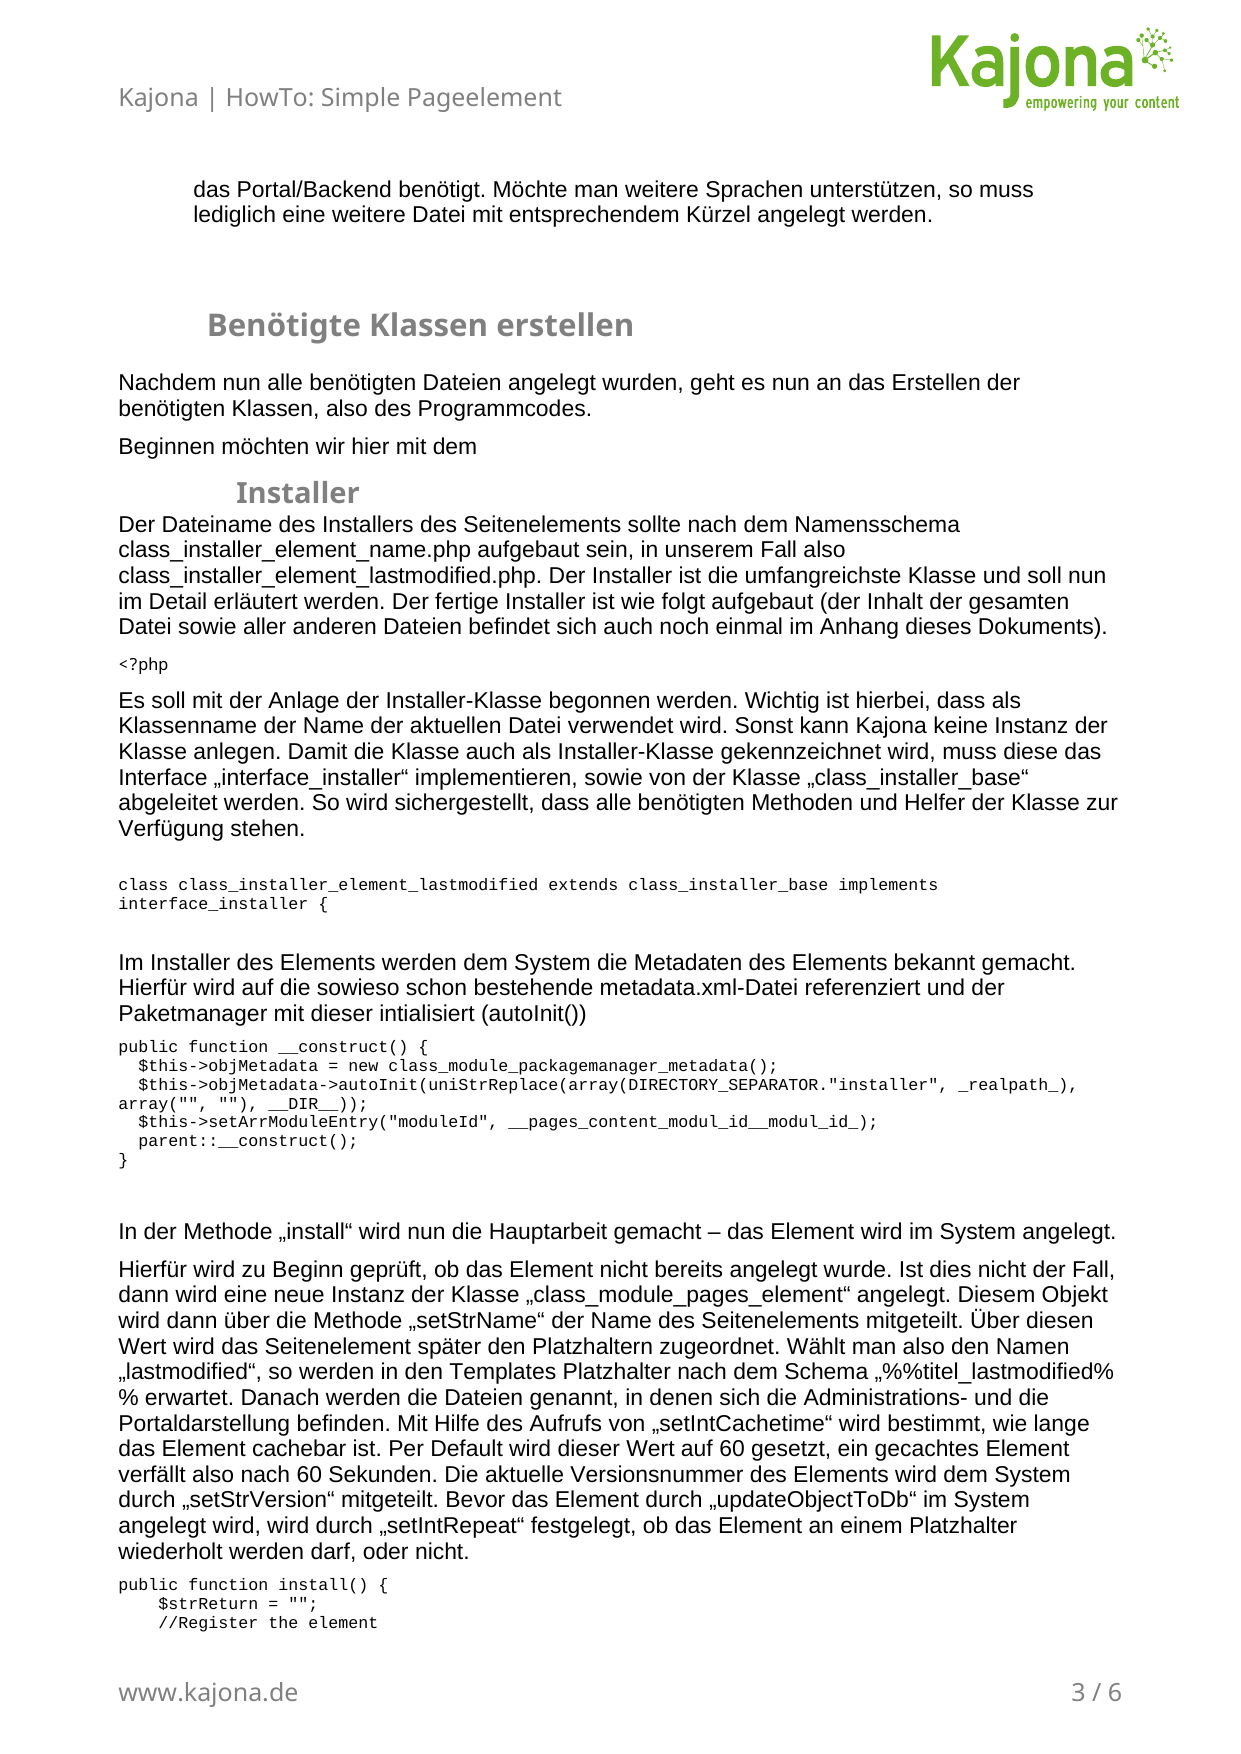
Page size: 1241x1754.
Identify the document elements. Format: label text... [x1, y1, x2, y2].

text Hierfür wird zu Beginn geprüft, ob das Element nicht bereits angelegt wurde. Ist dies nicht der Fall, dann wird eine neue Instanz der Klasse „class_module_pages_element“ angelegt. Diesem Objekt wird dann über die Methode „setStrName“ der Name des Seitenelements mitgeteilt. Über diesen Wert wird das Seitenelement später den Platzhaltern zugeordnet. Wählt man also den Namen „lastmodified“, so werden in den Templates Platzhalter nach dem Schema „%%titel_lastmodified%% erwartet. Danach werden die Dateien genannt, in denen sich die Administrations- und die Portaldarstellung befinden. Mit Hilfe des Aufrufs von „setIntCachetime“ wird bestimmt, wie lange das Element cachebar ist. Per Default wird dieser Wert auf 60 gesetzt, ein gecachtes Element verfällt also nach 60 Sekunden. Die aktuelle Versionsnummer des Elements wird dem System durch „setStrVersion“ mitgeteilt. Bevor das Element durch „updateObjectToDb“ im System angelegt wird, wird durch „setIntRepeat“ festgelegt, ob das Element an einem Platzhalter wiederholt werden darf, oder nicht. [118, 1256, 1122, 1564]
text In der Methode „install“ wird nun die Hauptarbeit gemacht – das Element wird im System angelegt. [118, 1218, 1122, 1244]
text Der Dateiname des Installers des Seitenelements sollte nach dem Namensschema class_installer_element_name.php aufgebaut sein, in unserem Fall also class_installer_element_lastmodified.php. Der Installer ist die umfangreichste Klasse und soll nun im Detail erläutert werden. Der fertige Installer ist wie folgt aufgebaut (der Inhalt der gesamten Datei sowie aller anderen Dateien befindet sich auch noch einmal im Anhang dieses Dokuments). [118, 512, 1122, 640]
text Es soll mit der Anlage der Installer-Klasse begonnen werden. Wichtig ist hierbei, dass als Klassenname der Name der aktuellen Datei verwendet wird. Sonst kann Kajona keine Instanz der Klasse anlegen. Damit die Klasse auch als Installer-Klasse gekennzeichnet wird, muss diese das Interface „interface_installer“ implementieren, sowie von der Klasse „class_installer_base“ abgeleitet werden. So wird sichergestellt, dass alle benötigten Methoden und Helfer der Klasse zur Verfügung stehen. [118, 687, 1122, 841]
text public function install() { $strReturn = ""; //Register the element [118, 1576, 1122, 1633]
text class class_installer_element_lastmodified extends class_installer_base implements interface_installer { [118, 854, 1122, 937]
text public function __construct() { $this->objMetadata = new class_module_packagemanager_metadata(); $this->objMetadata->autoInit(uniStrReplace(array(DIRECTORY_SEPARATOR."installer", _realpath_), array("", ""), __DIR__)); $this->setArrModuleEntry("moduleId", __pages_content_modul_id__modul_id_); parent::__construct(); } [118, 1039, 1122, 1171]
text Im Installer des Elements werden dem System die Metadaten des Elements bekannt gemacht. Hierfür wird auf die sowieso schon bestehende metadata.xml-Datei referenziert und der Paketmanager mit dieser intialisiert (autoInit()) [118, 949, 1122, 1026]
subtitle Benötigte Klassen erstellen [118, 303, 1122, 346]
subtitle Installer [118, 472, 1122, 512]
text Beginnen möchten wir hier mit dem [118, 434, 1122, 459]
text Nachdem nun alle benötigten Dateien angelegt wurden, geht es nun an das Erstellen der benötigten Klassen, also des Programmcodes. [118, 370, 1122, 421]
text <?php [118, 652, 1122, 675]
list das Portal/Backend benötigt. Möchte man weitere Sprachen unterstützen, so muss lediglich eine weitere Datei mit entsprechendem Kürzel angelegt werden. [156, 177, 1122, 228]
